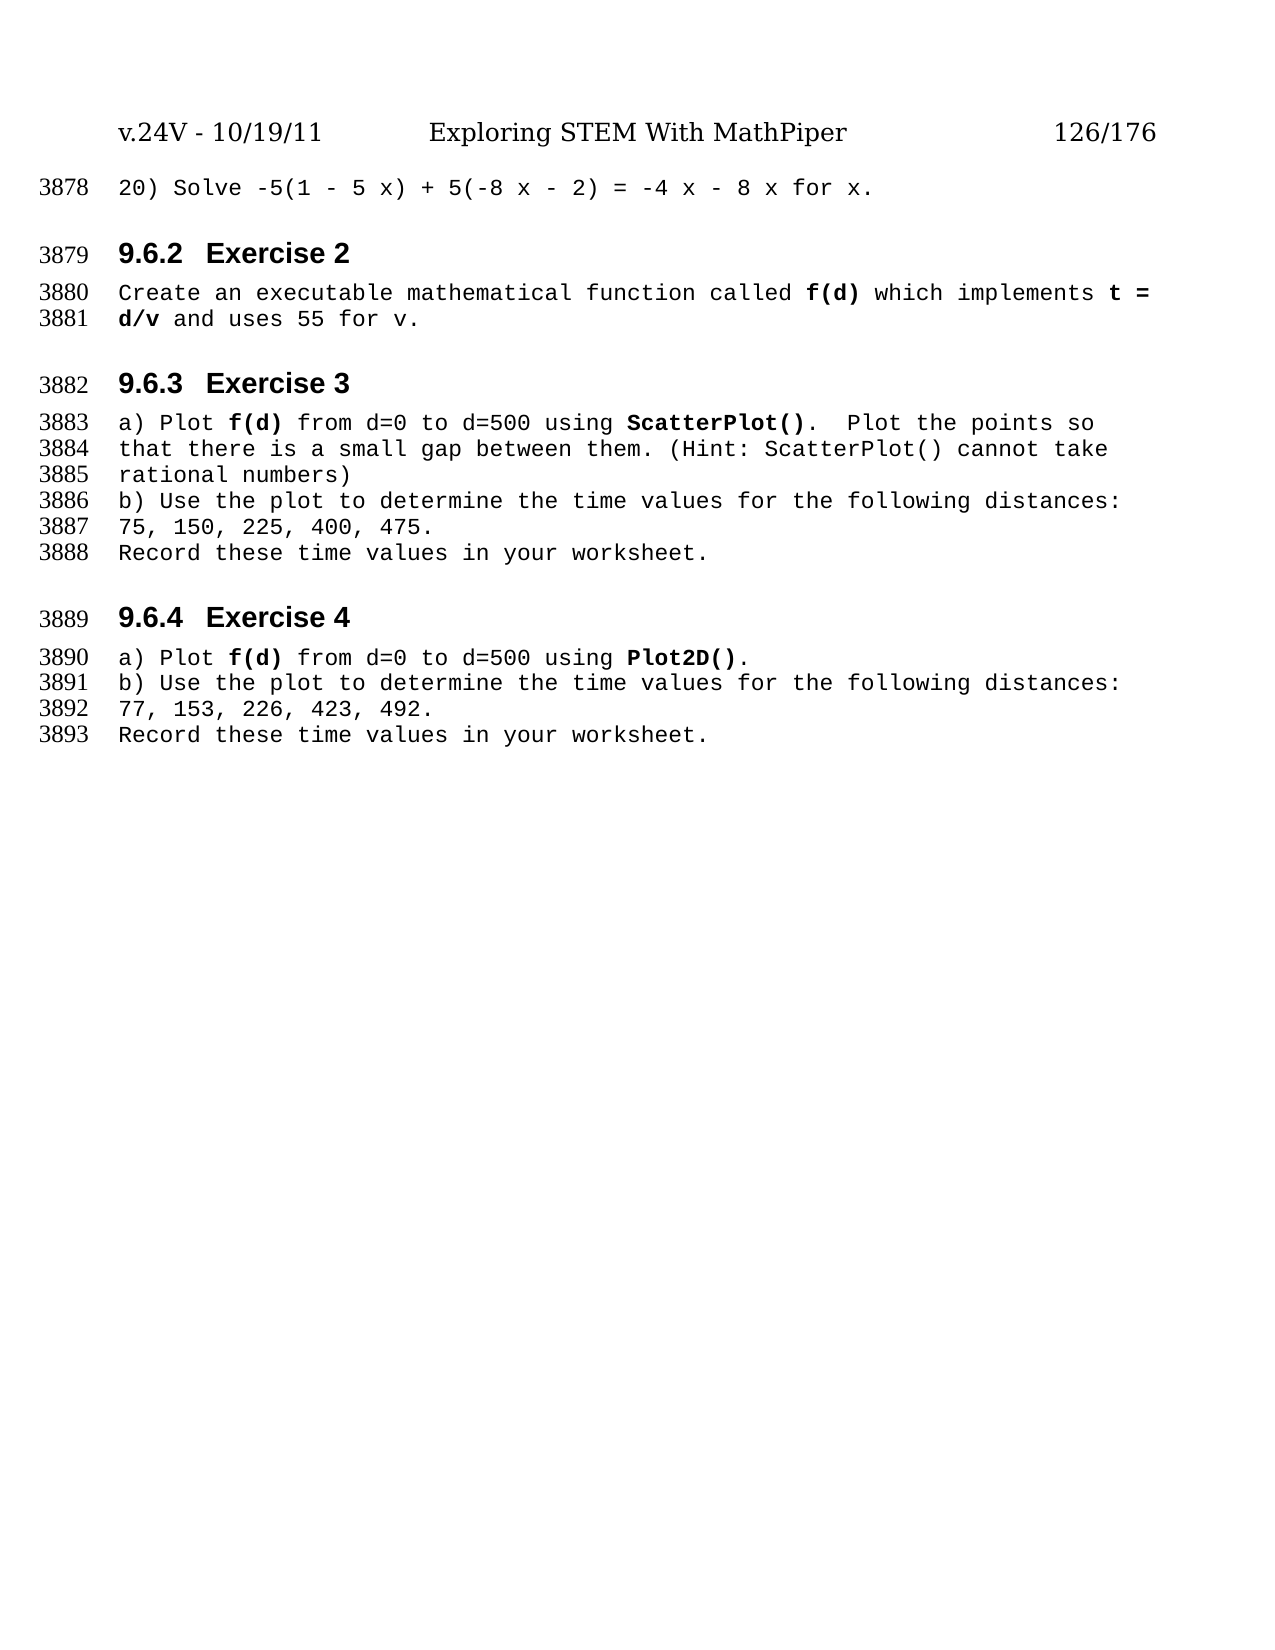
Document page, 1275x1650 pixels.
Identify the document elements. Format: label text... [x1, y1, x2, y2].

subtitle Exercise 4 [118, 600, 1157, 634]
text b) Use the plot to determine the time values for the following distances: [118, 672, 1157, 698]
text a) Plot f(d) from d=0 to d=500 using ScatterPlot(). Plot the points so that there is a small gap between them. (Hint: ScatterPlot() cannot take rational numbers) [118, 412, 1157, 489]
text b) Use the plot to determine the time values for the following distances: [118, 489, 1157, 515]
text Record these time values in your worksheet. [118, 541, 1157, 567]
text 77, 153, 226, 423, 492. [118, 698, 1157, 724]
text Create an executable mathematical function called f(d) which implements t = d/v and uses 55 for v. [118, 281, 1157, 333]
text a) Plot f(d) from d=0 to d=500 using Plot2D(). [118, 646, 1157, 672]
subtitle Exercise 3 [118, 366, 1157, 400]
text Record these time values in your worksheet. [118, 724, 1157, 749]
text 20) Solve -5(1 - 5 x) + 5(-8 x - 2) = -4 x - 8 x for x. [118, 177, 1157, 203]
subtitle Exercise 2 [118, 236, 1157, 269]
text 75, 150, 225, 400, 475. [118, 515, 1157, 541]
